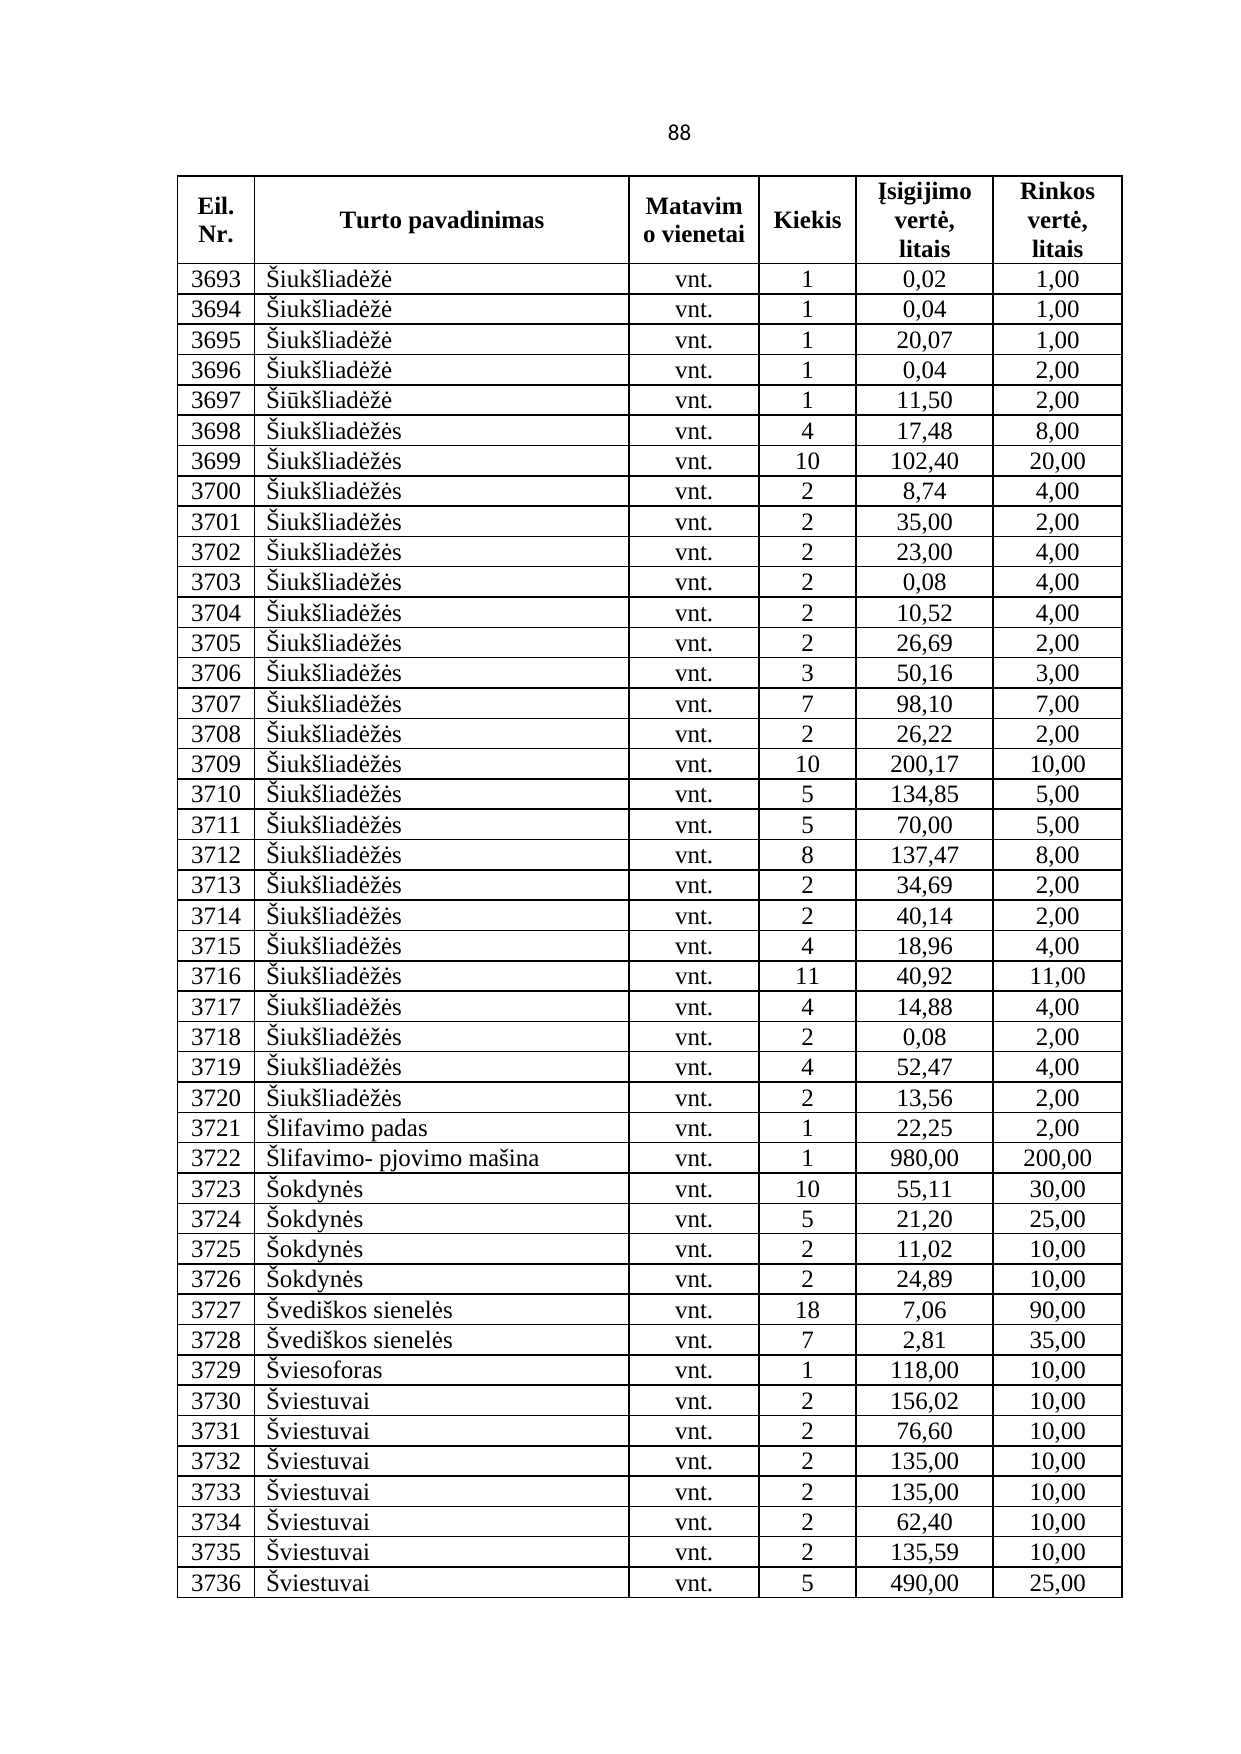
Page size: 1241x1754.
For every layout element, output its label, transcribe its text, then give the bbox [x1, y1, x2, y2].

table_cell 40,14 [857, 901, 992, 929]
table_cell 24,89 [857, 1265, 992, 1293]
table_cell 11,02 [857, 1234, 992, 1263]
table_cell 10,00 [994, 1265, 1121, 1293]
table_cell vnt. [630, 810, 758, 839]
table_cell vnt. [630, 749, 758, 778]
table_cell vnt. [630, 962, 758, 990]
table_cell vnt. [630, 1386, 758, 1414]
table_cell 2,00 [994, 1083, 1121, 1111]
table_cell Šiūkšliadėžė [255, 386, 628, 414]
table_cell Šiukšliadėžė [255, 295, 628, 323]
table_cell 3732 [178, 1447, 254, 1475]
table_cell 3696 [178, 355, 254, 384]
table_cell vnt. [630, 386, 758, 414]
table_cell Šlifavimo- pjovimo mašina [255, 1143, 628, 1172]
table_cell Šiukšliadėžės [255, 901, 628, 929]
table_cell vnt. [630, 1083, 758, 1111]
table_cell 4,00 [994, 992, 1121, 1021]
table_cell 3723 [178, 1174, 254, 1202]
table_cell 137,47 [857, 840, 992, 869]
table_cell 1,00 [994, 264, 1121, 293]
table_cell 3706 [178, 658, 254, 687]
table_cell 40,92 [857, 962, 992, 990]
table_cell 10,00 [994, 1537, 1121, 1566]
table_cell 35,00 [857, 507, 992, 536]
table_header Įsigijimo vertė, litais [857, 177, 992, 263]
table_cell vnt. [630, 1325, 758, 1354]
table_cell 3700 [178, 477, 254, 505]
table_header Kiekis [760, 177, 855, 263]
table_cell Šiukšliadėžės [255, 507, 628, 536]
table_cell 10 [760, 446, 855, 475]
table_cell 3734 [178, 1507, 254, 1536]
table_cell 3712 [178, 840, 254, 869]
table_cell 55,11 [857, 1174, 992, 1202]
table_cell 10,00 [994, 1507, 1121, 1536]
table_cell Šiukšliadėžė [255, 355, 628, 384]
table_cell 2,00 [994, 355, 1121, 384]
table_cell 2 [760, 1416, 855, 1445]
table_cell 3707 [178, 689, 254, 717]
table_cell 10,52 [857, 598, 992, 626]
table_cell 2,00 [994, 901, 1121, 929]
table_cell 102,40 [857, 446, 992, 475]
table_cell vnt. [630, 1356, 758, 1384]
table_cell 2,00 [994, 507, 1121, 536]
table_cell 3711 [178, 810, 254, 839]
table_cell 5 [760, 1204, 855, 1233]
table_cell 3,00 [994, 658, 1121, 687]
table_cell vnt. [630, 567, 758, 596]
table_cell 2 [760, 1537, 855, 1566]
table_cell vnt. [630, 1234, 758, 1263]
table_cell vnt. [630, 840, 758, 869]
table_cell vnt. [630, 1507, 758, 1536]
table_cell 5,00 [994, 810, 1121, 839]
table_cell 70,00 [857, 810, 992, 839]
table_cell 1 [760, 295, 855, 323]
table_cell 50,16 [857, 658, 992, 687]
table_cell 0,08 [857, 567, 992, 596]
table_cell 3731 [178, 1416, 254, 1445]
table_cell Šviestuvai [255, 1507, 628, 1536]
table_cell 2,00 [994, 871, 1121, 899]
table_cell vnt. [630, 507, 758, 536]
table_cell Šiukšliadėžės [255, 780, 628, 808]
table_cell 4 [760, 992, 855, 1021]
table_cell 10,00 [994, 1386, 1121, 1414]
table_cell 10,00 [994, 749, 1121, 778]
table_cell 2 [760, 537, 855, 566]
table_cell 135,59 [857, 1537, 992, 1566]
table_cell 26,69 [857, 628, 992, 657]
table_cell 10,00 [994, 1356, 1121, 1384]
table_cell 1 [760, 1356, 855, 1384]
table_cell 26,22 [857, 719, 992, 748]
table_cell Šviestuvai [255, 1416, 628, 1445]
table_cell 5,00 [994, 780, 1121, 808]
table_cell vnt. [630, 992, 758, 1021]
table_cell 17,48 [857, 416, 992, 444]
table_cell 3728 [178, 1325, 254, 1354]
table_cell Šiukšliadėžės [255, 416, 628, 444]
table_cell 25,00 [994, 1204, 1121, 1233]
table_cell vnt. [630, 477, 758, 505]
table_cell Šviesoforas [255, 1356, 628, 1384]
table_cell Šiukšliadėžės [255, 537, 628, 566]
table_cell 3699 [178, 446, 254, 475]
table_cell 4,00 [994, 931, 1121, 960]
table_cell 2,00 [994, 386, 1121, 414]
table_cell 10 [760, 749, 855, 778]
table_cell 10,00 [994, 1416, 1121, 1445]
table_cell vnt. [630, 1447, 758, 1475]
table_cell Šiukšliadėžės [255, 477, 628, 505]
table_cell 2 [760, 1507, 855, 1536]
table_cell Švediškos sienelės [255, 1295, 628, 1324]
table_cell 3730 [178, 1386, 254, 1414]
table_cell Šiukšliadėžės [255, 1052, 628, 1081]
table_cell vnt. [630, 537, 758, 566]
table_cell Šiukšliadėžės [255, 840, 628, 869]
table_cell Šokdynės [255, 1265, 628, 1293]
table_cell 8,00 [994, 840, 1121, 869]
table_cell 2 [760, 719, 855, 748]
table_cell 1 [760, 264, 855, 293]
table_cell 3694 [178, 295, 254, 323]
table_cell vnt. [630, 598, 758, 626]
table_cell vnt. [630, 1537, 758, 1566]
table_cell 2 [760, 901, 855, 929]
table_cell 5 [760, 1568, 855, 1596]
table_cell 11 [760, 962, 855, 990]
table_cell 3718 [178, 1022, 254, 1051]
table_cell 3733 [178, 1477, 254, 1506]
table_cell vnt. [630, 1113, 758, 1142]
table_cell 3721 [178, 1113, 254, 1142]
table_cell 3703 [178, 567, 254, 596]
table_cell 200,00 [994, 1143, 1121, 1172]
table_cell Šiukšliadėžės [255, 810, 628, 839]
table_cell 4 [760, 416, 855, 444]
table_cell 3716 [178, 962, 254, 990]
table_cell vnt. [630, 780, 758, 808]
table_cell 2,00 [994, 628, 1121, 657]
table_cell Šokdynės [255, 1204, 628, 1233]
table_cell Šiukšliadėžės [255, 871, 628, 899]
table_cell vnt. [630, 355, 758, 384]
table_cell 2 [760, 507, 855, 536]
table_cell 20,00 [994, 446, 1121, 475]
table_cell vnt. [630, 658, 758, 687]
table_cell 3727 [178, 1295, 254, 1324]
table_cell 156,02 [857, 1386, 992, 1414]
table_cell Šiukšliadėžės [255, 1022, 628, 1051]
table_cell 0,04 [857, 295, 992, 323]
table_cell 118,00 [857, 1356, 992, 1384]
table_cell 3 [760, 658, 855, 687]
table_cell Šiukšliadėžės [255, 992, 628, 1021]
table_cell 3722 [178, 1143, 254, 1172]
table_cell 4 [760, 1052, 855, 1081]
table_cell 3701 [178, 507, 254, 536]
table_cell 34,69 [857, 871, 992, 899]
table_cell Šokdynės [255, 1234, 628, 1263]
table_cell Šiukšliadėžė [255, 264, 628, 293]
table_cell 3704 [178, 598, 254, 626]
table_cell Šiukšliadėžės [255, 719, 628, 748]
table_cell 2 [760, 1234, 855, 1263]
table_cell Šiukšliadėžės [255, 567, 628, 596]
table_cell 1 [760, 386, 855, 414]
table_cell 3702 [178, 537, 254, 566]
table_cell 3724 [178, 1204, 254, 1233]
table_cell 4,00 [994, 1052, 1121, 1081]
table_cell vnt. [630, 1204, 758, 1233]
table_cell vnt. [630, 1416, 758, 1445]
table_cell 200,17 [857, 749, 992, 778]
table_cell 1,00 [994, 325, 1121, 354]
table_cell 134,85 [857, 780, 992, 808]
table_cell 25,00 [994, 1568, 1121, 1596]
table_cell 21,20 [857, 1204, 992, 1233]
table_cell 3708 [178, 719, 254, 748]
table_cell 8,74 [857, 477, 992, 505]
table_cell Šiukšliadėžės [255, 658, 628, 687]
table_header Matavimo vienetai [630, 177, 758, 263]
table_cell 5 [760, 810, 855, 839]
table_cell vnt. [630, 1295, 758, 1324]
table_header Turto pavadinimas [255, 177, 628, 263]
table_cell 98,10 [857, 689, 992, 717]
table_cell vnt. [630, 325, 758, 354]
table_cell Šiukšliadėžės [255, 598, 628, 626]
table_cell 3719 [178, 1052, 254, 1081]
table_cell 3709 [178, 749, 254, 778]
table_cell 76,60 [857, 1416, 992, 1445]
table_cell vnt. [630, 689, 758, 717]
table_cell 2 [760, 598, 855, 626]
table_cell 2 [760, 567, 855, 596]
table_cell 3710 [178, 780, 254, 808]
table_cell 980,00 [857, 1143, 992, 1172]
table_cell 0,02 [857, 264, 992, 293]
table_cell Šviestuvai [255, 1386, 628, 1414]
table_cell 3705 [178, 628, 254, 657]
table_cell 0,04 [857, 355, 992, 384]
table_cell 3720 [178, 1083, 254, 1111]
table_cell 4,00 [994, 537, 1121, 566]
table_cell 20,07 [857, 325, 992, 354]
table_cell 3693 [178, 264, 254, 293]
table_cell 135,00 [857, 1447, 992, 1475]
table_cell 2,00 [994, 1022, 1121, 1051]
table_cell Šiukšliadėžės [255, 962, 628, 990]
table_cell 2 [760, 1447, 855, 1475]
table_cell Šiukšliadėžė [255, 325, 628, 354]
table_cell vnt. [630, 931, 758, 960]
table_cell 2,81 [857, 1325, 992, 1354]
table_cell Šiukšliadėžės [255, 689, 628, 717]
table_cell 22,25 [857, 1113, 992, 1142]
table_cell 7,06 [857, 1295, 992, 1324]
table_cell 18 [760, 1295, 855, 1324]
table_cell Šiukšliadėžės [255, 446, 628, 475]
table_cell vnt. [630, 1568, 758, 1596]
table_cell 2 [760, 871, 855, 899]
table_cell 3729 [178, 1356, 254, 1384]
table_cell 3715 [178, 931, 254, 960]
table_cell 1 [760, 325, 855, 354]
table_cell Šiukšliadėžės [255, 1083, 628, 1111]
table_cell 3713 [178, 871, 254, 899]
table_cell vnt. [630, 1143, 758, 1172]
table_cell 135,00 [857, 1477, 992, 1506]
table_cell 4 [760, 931, 855, 960]
table_cell 3714 [178, 901, 254, 929]
table_cell Šiukšliadėžės [255, 749, 628, 778]
table_cell 30,00 [994, 1174, 1121, 1202]
table_cell 3695 [178, 325, 254, 354]
table_cell 13,56 [857, 1083, 992, 1111]
table_cell Šviestuvai [255, 1537, 628, 1566]
table_cell 3736 [178, 1568, 254, 1596]
table_cell Šiukšliadėžės [255, 931, 628, 960]
table_cell 490,00 [857, 1568, 992, 1596]
table_cell 8,00 [994, 416, 1121, 444]
table_header Eil. Nr. [178, 177, 254, 263]
table_cell 35,00 [994, 1325, 1121, 1354]
table_cell 2 [760, 1265, 855, 1293]
table_cell 2 [760, 628, 855, 657]
table_cell 18,96 [857, 931, 992, 960]
table_cell 10,00 [994, 1234, 1121, 1263]
table_cell 4,00 [994, 477, 1121, 505]
table_cell 3697 [178, 386, 254, 414]
table_cell 3726 [178, 1265, 254, 1293]
table_cell vnt. [630, 628, 758, 657]
table_cell 2 [760, 477, 855, 505]
table_cell 2,00 [994, 1113, 1121, 1142]
table_cell vnt. [630, 295, 758, 323]
table_cell 10,00 [994, 1477, 1121, 1506]
table_cell 2 [760, 1022, 855, 1051]
table_cell 5 [760, 780, 855, 808]
table_cell 1 [760, 1143, 855, 1172]
table_cell vnt. [630, 416, 758, 444]
table_cell vnt. [630, 1174, 758, 1202]
table_cell vnt. [630, 719, 758, 748]
table_cell vnt. [630, 1022, 758, 1051]
table_cell 7 [760, 1325, 855, 1354]
table_cell 3698 [178, 416, 254, 444]
table_cell 10,00 [994, 1447, 1121, 1475]
table_cell 0,08 [857, 1022, 992, 1051]
table_cell 1,00 [994, 295, 1121, 323]
table_cell Šviestuvai [255, 1477, 628, 1506]
table_cell 4,00 [994, 567, 1121, 596]
table_cell 2 [760, 1477, 855, 1506]
table_cell 2,00 [994, 719, 1121, 748]
table_cell vnt. [630, 871, 758, 899]
table_cell 52,47 [857, 1052, 992, 1081]
table_cell 90,00 [994, 1295, 1121, 1324]
table_cell Šlifavimo padas [255, 1113, 628, 1142]
table_cell vnt. [630, 1052, 758, 1081]
table_cell 4,00 [994, 598, 1121, 626]
table_cell 10 [760, 1174, 855, 1202]
table_cell 11,00 [994, 962, 1121, 990]
table_cell 1 [760, 1113, 855, 1142]
table_cell Šokdynės [255, 1174, 628, 1202]
table_cell 7 [760, 689, 855, 717]
table_cell Švediškos sienelės [255, 1325, 628, 1354]
table_cell vnt. [630, 1265, 758, 1293]
table_cell vnt. [630, 901, 758, 929]
table_cell Šviestuvai [255, 1568, 628, 1596]
table_header Rinkos vertė, litais [994, 177, 1121, 263]
table_cell 3717 [178, 992, 254, 1021]
table_cell vnt. [630, 264, 758, 293]
table_cell 11,50 [857, 386, 992, 414]
table_cell 62,40 [857, 1507, 992, 1536]
table_cell vnt. [630, 446, 758, 475]
table_cell 7,00 [994, 689, 1121, 717]
table_cell 8 [760, 840, 855, 869]
table_cell 1 [760, 355, 855, 384]
table_cell 3735 [178, 1537, 254, 1566]
table_cell 2 [760, 1083, 855, 1111]
table_cell 23,00 [857, 537, 992, 566]
table_cell 3725 [178, 1234, 254, 1263]
table_cell 2 [760, 1386, 855, 1414]
table_cell 14,88 [857, 992, 992, 1021]
table_cell vnt. [630, 1477, 758, 1506]
table_cell Šiukšliadėžės [255, 628, 628, 657]
table_cell Šviestuvai [255, 1447, 628, 1475]
